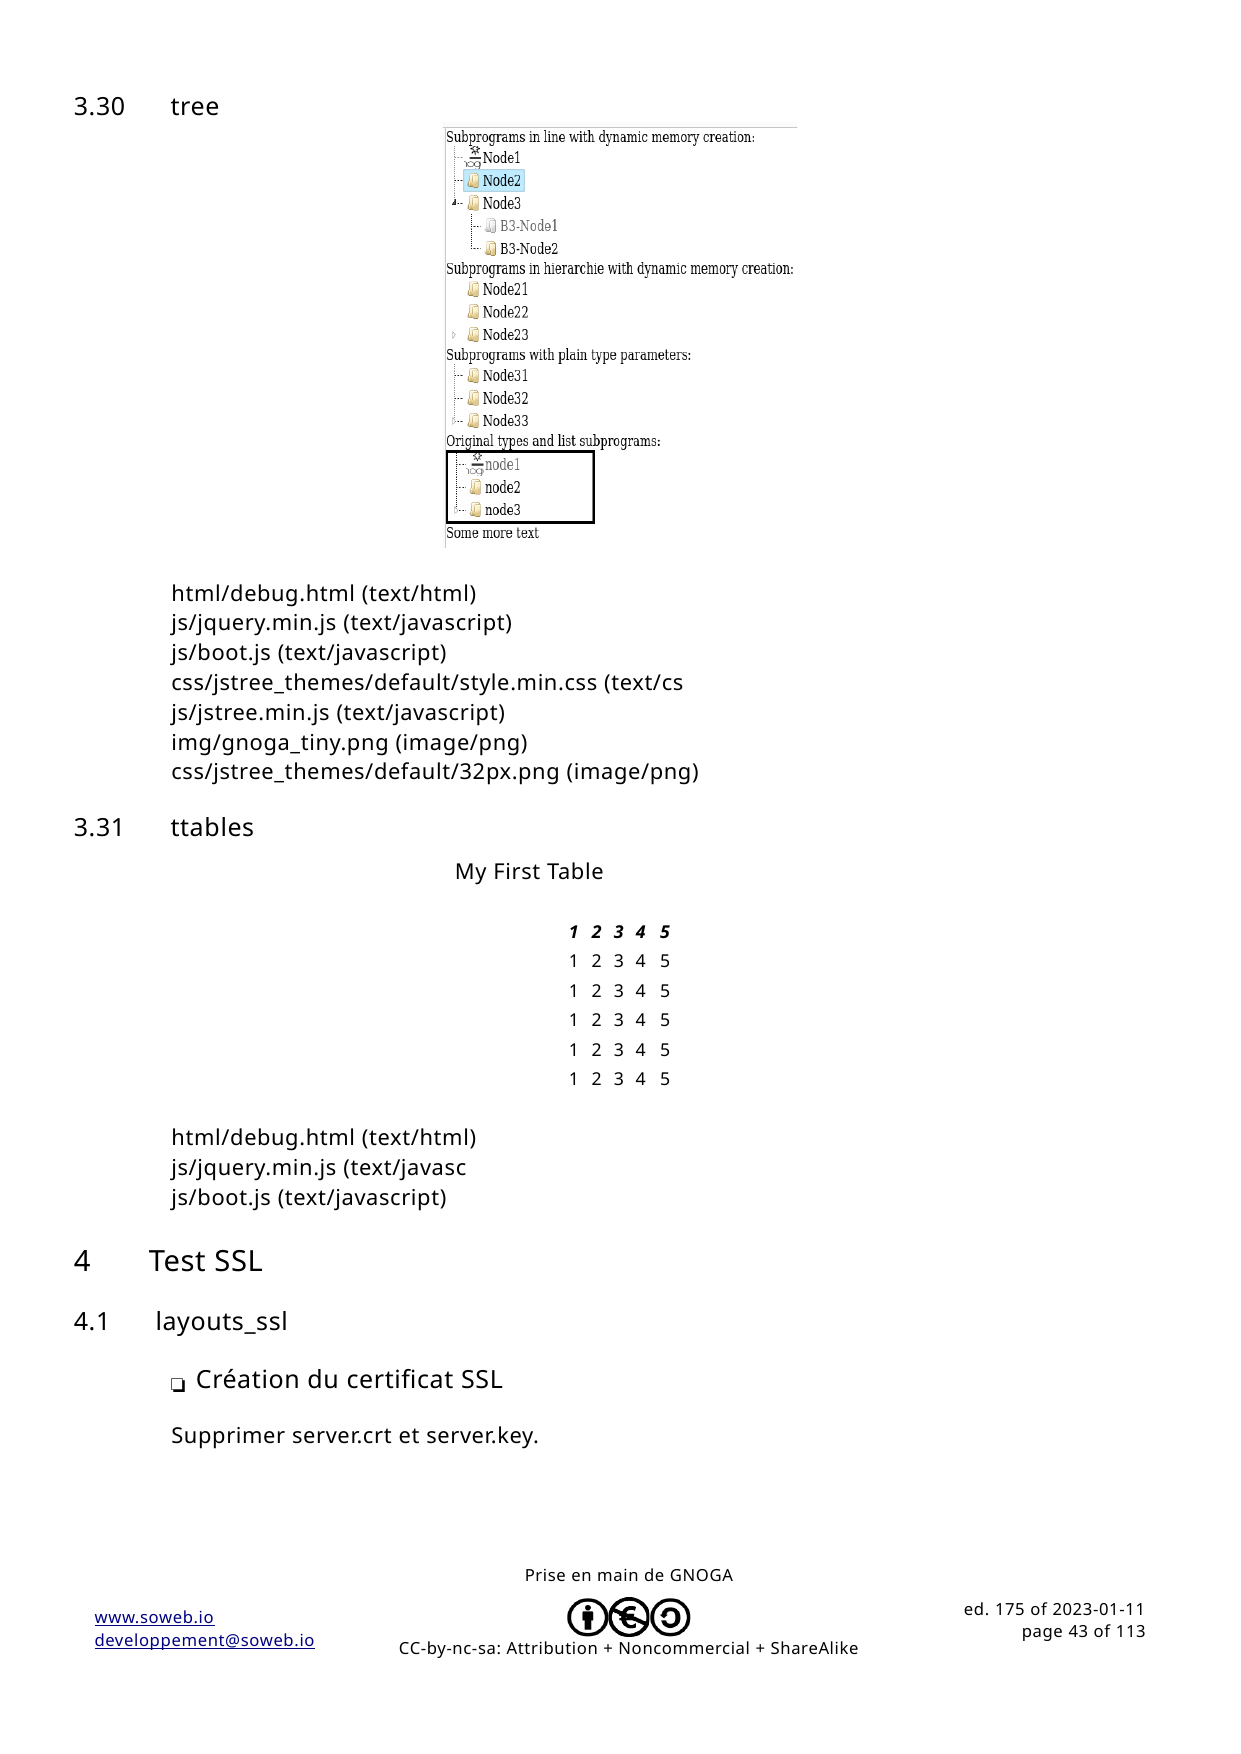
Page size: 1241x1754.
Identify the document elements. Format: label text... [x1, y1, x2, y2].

text js/jstree.min.js (text/javascript) [171, 697, 1152, 727]
table_cell 5 [651, 1004, 678, 1033]
text js/boot.js (text/javascript) [171, 637, 1152, 667]
text html/debug.html (text/html) [171, 578, 1152, 607]
table_cell 4 [630, 1033, 651, 1063]
table_header 1 [562, 915, 585, 945]
table_cell 5 [651, 945, 678, 974]
text js/boot.js (text/javascript) [171, 1181, 1152, 1211]
text css/jstree_themes/default/32px.png (image/png) [171, 756, 1152, 786]
table_cell 1 [562, 1033, 585, 1063]
table_cell 1 [562, 945, 585, 974]
table_cell 1 [562, 974, 585, 1004]
table_header 3 [608, 915, 629, 945]
table_cell 2 [585, 1004, 607, 1033]
subtitle Création du certificat SSL [171, 1362, 1152, 1408]
table_cell 1 [562, 1063, 585, 1092]
table_cell 5 [651, 1063, 678, 1092]
table_cell 4 [630, 1004, 651, 1033]
table_cell 3 [608, 1004, 629, 1033]
table_cell 3 [608, 945, 629, 974]
table_cell 4 [630, 974, 651, 1004]
text css/jstree_themes/default/style.min.css (text/cs [171, 667, 1152, 697]
table_cell 1 [562, 1004, 585, 1033]
table_cell 3 [608, 1063, 629, 1092]
text html/debug.html (text/html) [171, 1122, 1152, 1152]
subtitle ttables [74, 810, 1152, 844]
table_cell 2 [585, 945, 607, 974]
picture [566, 1597, 691, 1637]
table_cell 5 [651, 974, 678, 1004]
table_cell 3 [608, 1033, 629, 1063]
text js/jquery.min.js (text/javasc [171, 1152, 1152, 1181]
table_cell 2 [585, 1063, 607, 1092]
text My First Table [171, 856, 1152, 885]
table_header 4 [630, 915, 651, 945]
table_header 5 [651, 915, 678, 945]
text js/jquery.min.js (text/javascript) [171, 607, 1152, 637]
subtitle tree [74, 88, 1152, 123]
table_cell 4 [630, 1063, 651, 1092]
text img/gnoga_tiny.png (image/png) [171, 727, 1152, 756]
table_cell 2 [585, 1033, 607, 1063]
table_header 2 [585, 915, 607, 945]
table_cell 2 [585, 974, 607, 1004]
text Supprimer server.crt et server.key. [171, 1420, 1152, 1450]
subtitle layouts_ssl [74, 1304, 1152, 1338]
table_cell 4 [630, 945, 651, 974]
picture [442, 122, 798, 548]
table_cell 5 [651, 1033, 678, 1063]
subtitle Test SSL [74, 1241, 1152, 1280]
table_cell 3 [608, 974, 629, 1004]
